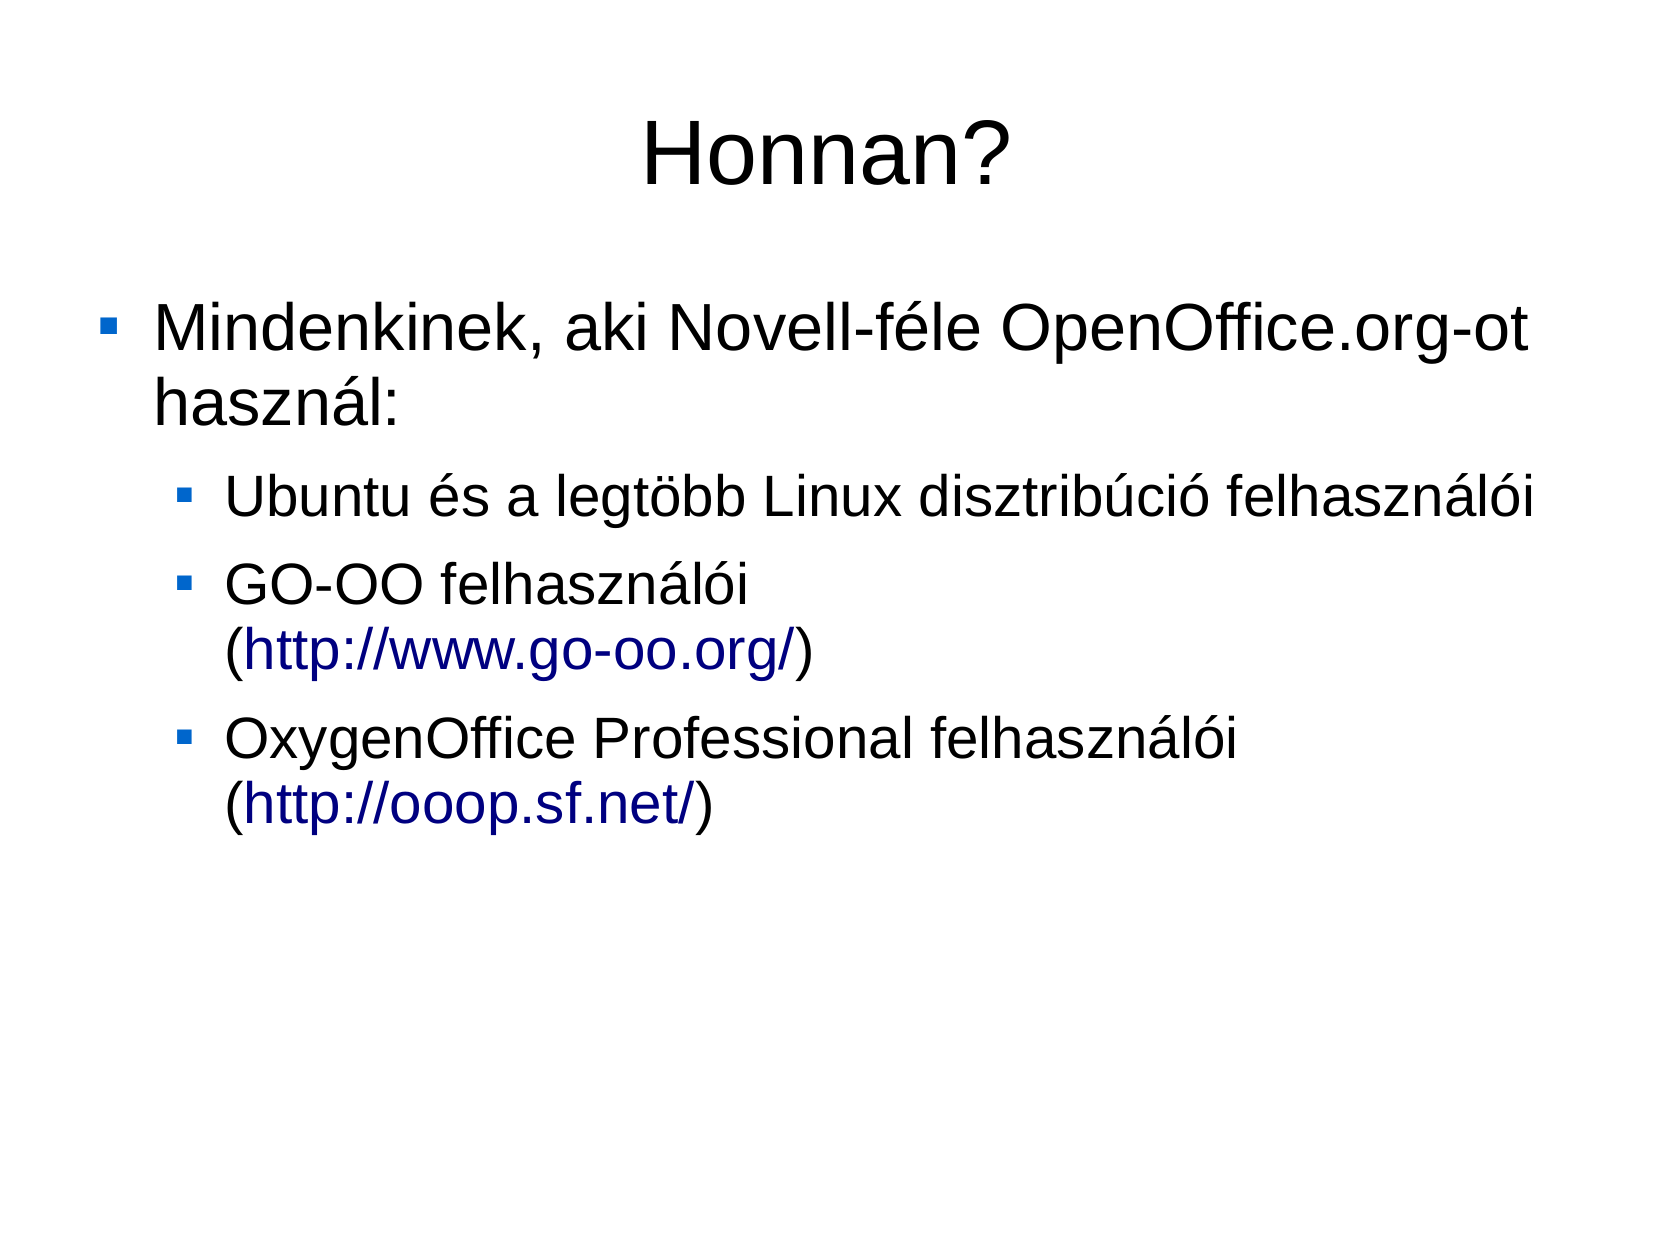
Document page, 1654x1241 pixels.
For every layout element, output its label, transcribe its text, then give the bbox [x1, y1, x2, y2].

list Mindenkinek, aki Novell-féle OpenOffice.org-ot használ: Ubuntu és a legtöbb Linux disztribúció felhasználói GO-OO felhasználói (http://www.go-oo.org/) OxygenOffice Professional felhasználói (http://ooop.sf.net/) [82, 290, 1571, 1094]
title Honnan? [82, 49, 1571, 257]
